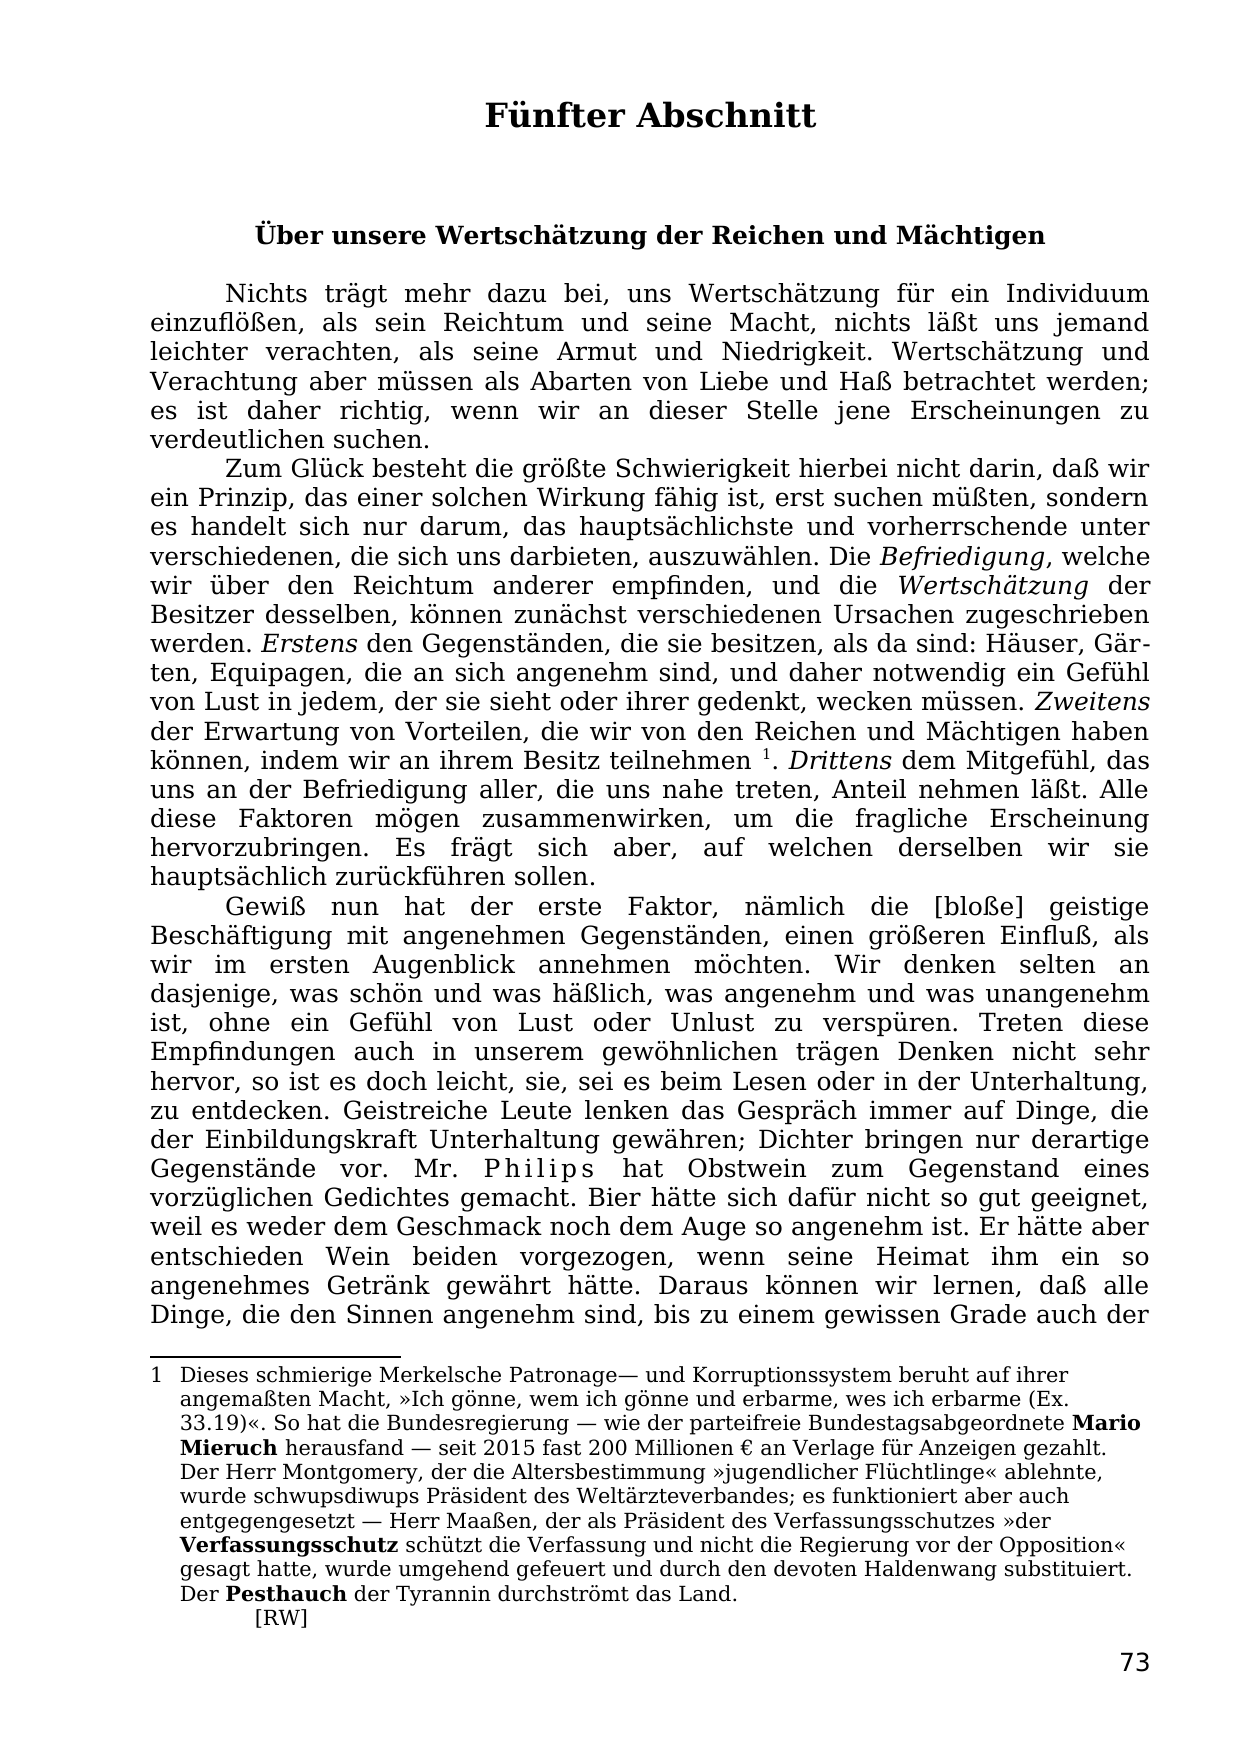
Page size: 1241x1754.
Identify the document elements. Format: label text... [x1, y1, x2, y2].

text Dieses schmierige Merkelsche Patronage— und Korruptionssystem beruht auf ihrer angemaßten Macht, »Ich gönne, wem ich gönne und erbarme, wes ich erbarme (Ex. 33.19)«. So hat die Bundesregierung — wie der parteifreie Bundestagsabgeordnete Mario Mieruch herausfand — seit 2015 fast 200 Millionen € an Verlage für Anzeigen gezahlt. Der Herr Montgomery, der die Altersbestimmung »jugendlicher Flüchtlinge« ablehnte, wurde schwupsdiwups Präsident des Weltärzteverbandes; es funktioniert aber auch entgegengesetzt — Herr Maaßen, der als Präsident des Verfassungsschutzes »der Verfassungsschutz schützt die Verfassung und nicht die Regierung vor der Opposition« gesagt hatte, wurde umgehend gefeuert und durch den devoten Haldenwang substituiert. Der Pesthauch der Tyrannin durchströmt das Land. [RW] [150, 1363, 1151, 1631]
text Nichts trägt mehr dazu bei, uns Wertschätzung für ein Individuum einzuflößen, als sein Reichtum und seine Macht, nichts läßt uns jemand leichter verachten, als seine Armut und Niedrigkeit. Wertschätzung und Verachtung aber müssen als Abarten von Liebe und Haß betrachtet werden; es ist daher richtig, wenn wir an dieser Stelle jene Erscheinungen zu verdeutlichen suchen. [150, 279, 1151, 454]
text Über unsere Wertschätzung der Reichen und Mächtigen [150, 192, 1151, 250]
text Gewiß nun hat der erste Faktor, nämlich die [bloße] geistige Beschäftigung mit angenehmen Gegenständen, einen größeren Einfluß, als wir im ersten Augenblick annehmen möchten. Wir denken selten an dasjenige, was schön und was häßlich, was angenehm und was unangenehm ist, ohne ein Gefühl von Lust oder Unlust zu verspüren. Treten diese Empfindungen auch in unserem gewöhnlichen trägen Denken nicht sehr hervor, so ist es doch leicht, sie, sei es beim Lesen oder in der Unterhaltung, zu entdecken. Geistreiche Leute lenken das Gespräch immer auf Dinge, die der Einbildungskraft Unterhaltung gewähren; Dichter bringen nur derartige Gegenstände vor. Mr. Philips hat Obstwein zum Gegenstand eines vorzüglichen Gedichtes gemacht. Bier hätte sich dafür nicht so gut geeignet, weil es weder dem Geschmack noch dem Auge so angenehm ist. Er hätte aber entschieden Wein beiden vorgezogen, wenn seine Heimat ihm ein so angenehmes Getränk gewährt hätte. Daraus können wir lernen, daß alle Dinge, die den Sinnen angenehm sind, bis zu einem gewissen Grade auch der [150, 892, 1151, 1329]
text Fünfter Abschnitt [150, 75, 1151, 135]
text Zum Glück besteht die größte Schwierigkeit hierbei nicht darin, daß wir ein Prinzip, das einer solchen Wirkung fähig ist, erst suchen müßten, sondern es handelt sich nur darum, das hauptsächlichste und vorherrschende unter verschiedenen, die sich uns darbieten, auszuwählen. Die Befriedigung, welche wir über den Reichtum anderer empfinden, und die Wertschätzung der Besitzer desselben, können zunächst verschiedenen Ursachen zugeschrieben werden. Erstens den Gegenständen, die sie besitzen, als da sind: Häuser, Gär­ten, Equipagen, die an sich angenehm sind, und daher notwendig ein Gefühl von Lust in jedem, der sie sieht oder ihrer gedenkt, wecken müssen. Zweitens der Erwartung von Vorteilen, die wir von den Reichen und Mächtigen haben können, indem wir an ihrem Besitz teilnehmen . Drittens dem Mitgefühl, das uns an der Befriedigung aller, die uns nahe treten, Anteil nehmen läßt. Alle diese Faktoren mögen zusammenwirken, um die fragliche Erscheinung hervorzubringen. Es frägt sich aber, auf welchen derselben wir sie hauptsächlich zurückführen sollen. [150, 454, 1151, 892]
